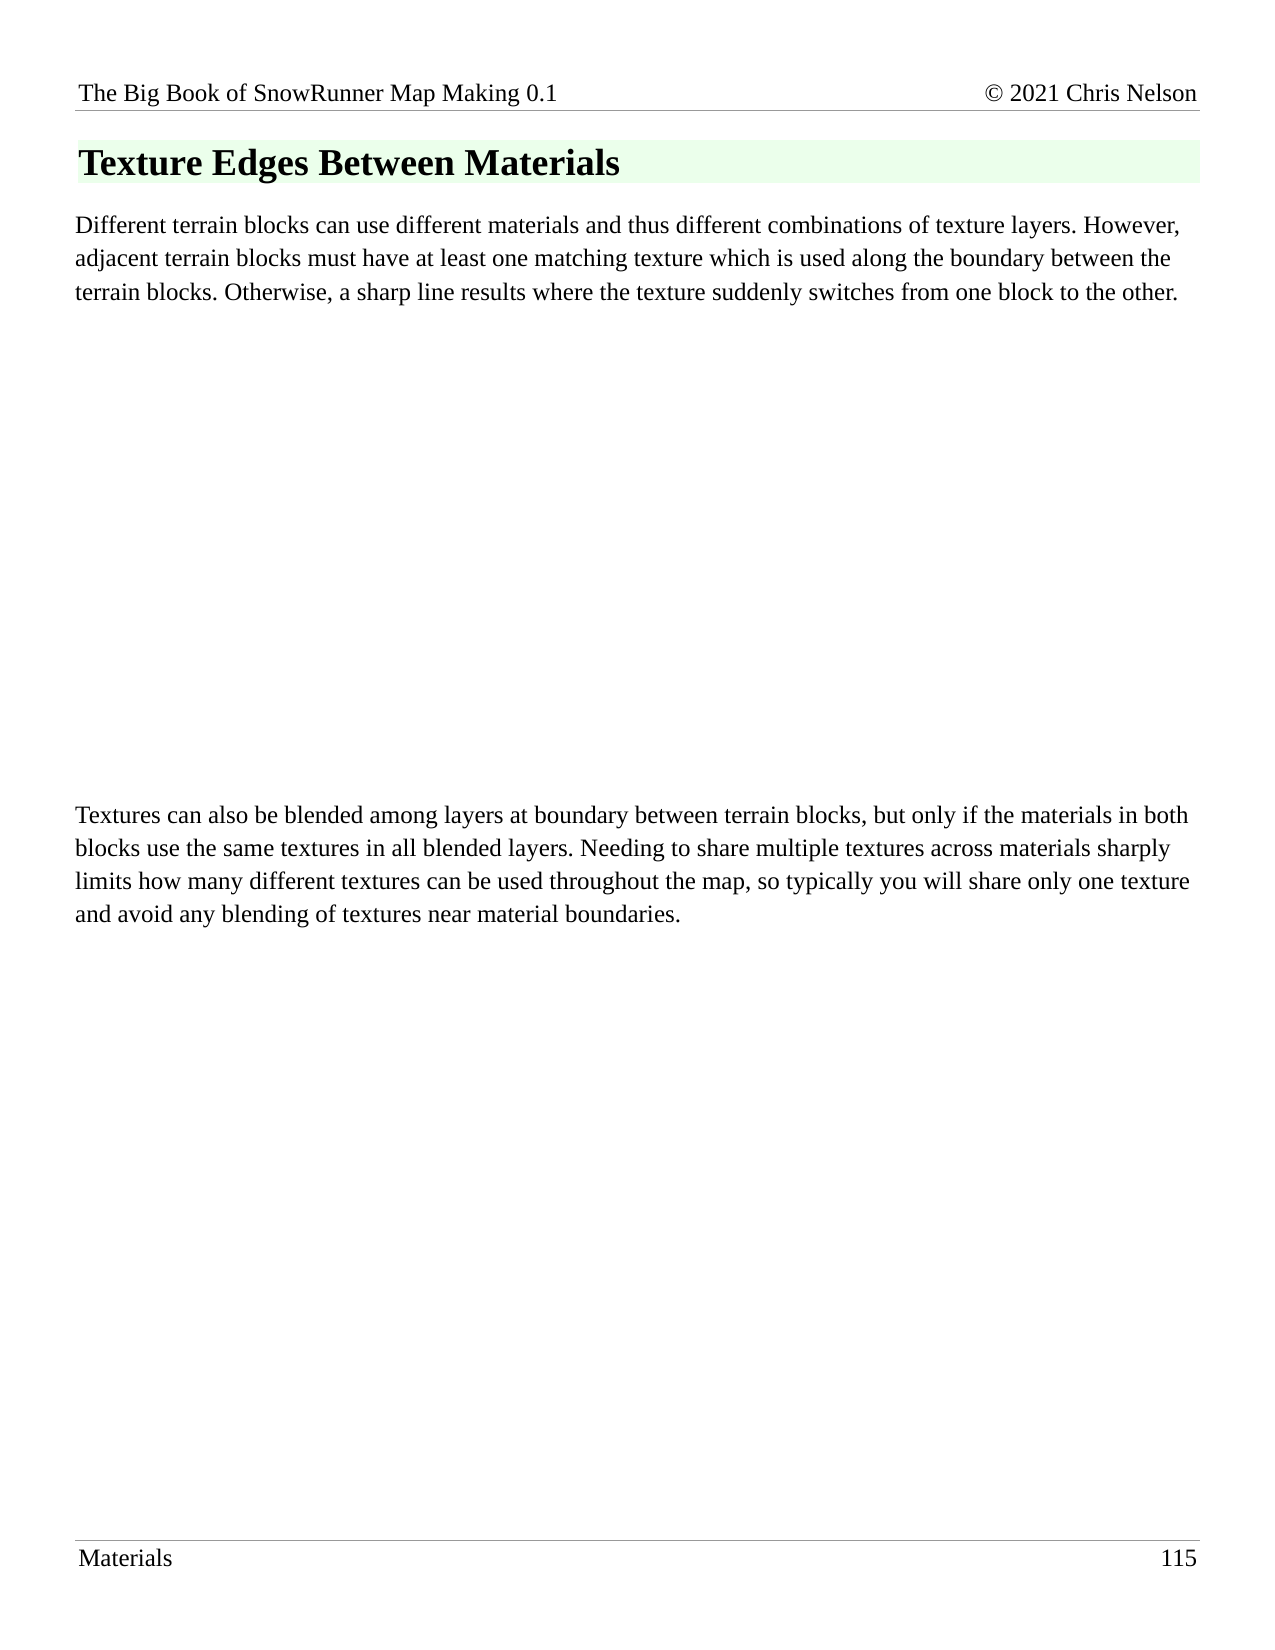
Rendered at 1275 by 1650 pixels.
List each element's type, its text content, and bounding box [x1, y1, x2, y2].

subtitle Texture Edges Between Materials [78, 140, 1200, 183]
text Different terrain blocks can use different materials and thus different combinations of texture layers. However, adjacent terrain blocks must have at least one matching texture which is used along the boundary between the terrain blocks. Otherwise, a sharp line results where the texture suddenly switches from one block to the other. [75, 211, 1200, 305]
text Textures can also be blended among layers at boundary between terrain blocks, but only if the materials in both blocks use the same textures in all blended layers. Needing to share multiple textures across materials sharply limits how many different textures can be used throughout the map, so typically you will share only one texture and avoid any blending of textures near material boundaries. [75, 800, 1200, 928]
